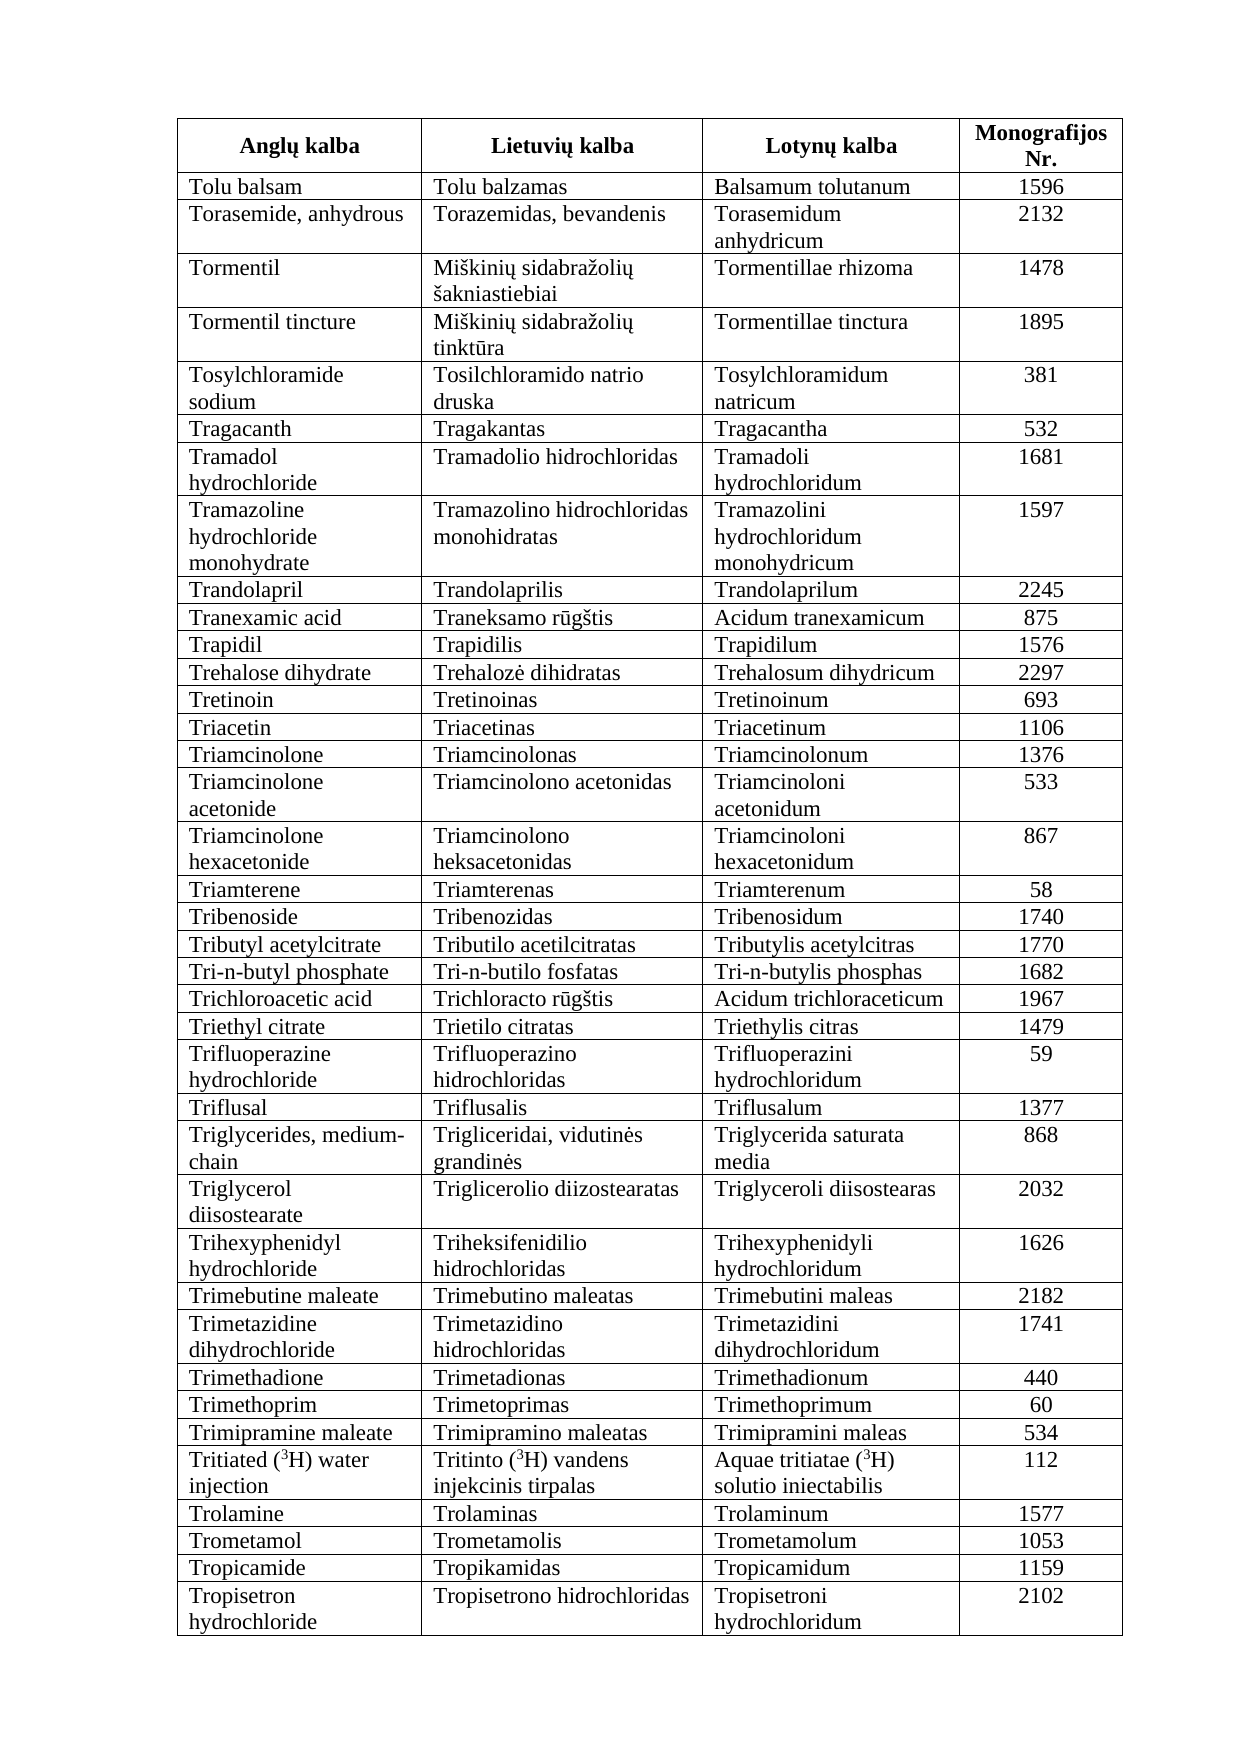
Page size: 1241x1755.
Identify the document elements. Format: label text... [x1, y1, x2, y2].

table_cell 1626 [960, 1229, 1122, 1282]
table_cell Trigliceridai, vidutinės grandinės [422, 1121, 702, 1174]
table_cell 112 [960, 1446, 1122, 1499]
table_cell Triethyl citrate [178, 1013, 421, 1039]
table_cell Tribenoside [178, 903, 421, 929]
table_cell Trietilo citratas [422, 1013, 702, 1039]
table_cell Trapidil [178, 631, 421, 658]
table_cell Triflusalum [703, 1094, 959, 1120]
table_cell Tretinoin [178, 686, 421, 712]
table_cell Torazemidas, bevandenis [422, 200, 702, 253]
table_cell Triamcinolono heksacetonidas [422, 822, 702, 875]
table_cell Tropisetroni hydrochloridum [703, 1582, 959, 1634]
table_cell 2245 [960, 577, 1122, 603]
table_cell Trifluoperazini hydrochloridum [703, 1040, 959, 1093]
table_cell Trimipramini maleas [703, 1419, 959, 1445]
table_cell 2032 [960, 1175, 1122, 1228]
table_cell Trimetadionas [422, 1364, 702, 1390]
table_cell Triamcinoloni hexacetonidum [703, 822, 959, 875]
table_cell Acidum tranexamicum [703, 604, 959, 630]
table_cell 2297 [960, 659, 1122, 685]
table_cell 1682 [960, 958, 1122, 984]
table_cell 533 [960, 768, 1122, 821]
table_cell Trandolaprilis [422, 577, 702, 603]
table_cell Tormentillae tinctura [703, 308, 959, 361]
table_cell Trimipramine maleate [178, 1419, 421, 1445]
table_cell Triamcinolono acetonidas [422, 768, 702, 821]
table_cell Tramazolino hidrochloridas monohidratas [422, 496, 702, 576]
table_cell Tri-n-butylis phosphas [703, 958, 959, 984]
table_cell Tritiated (3H) water injection [178, 1446, 421, 1499]
table_cell Miškinių sidabražolių šakniastiebiai [422, 254, 702, 307]
table_cell Tributilo acetilcitratas [422, 931, 702, 957]
table_cell Tropicamidum [703, 1555, 959, 1581]
table_header Anglų kalba [178, 119, 421, 172]
table_cell Trometamolis [422, 1527, 702, 1553]
table_cell Triglycerida saturata media [703, 1121, 959, 1174]
table_cell Torasemidum anhydricum [703, 200, 959, 253]
table_cell 868 [960, 1121, 1122, 1174]
table_cell 2102 [960, 1582, 1122, 1634]
table_cell 1479 [960, 1013, 1122, 1039]
table_cell Tritinto (3H) vandens injekcinis tirpalas [422, 1446, 702, 1499]
table_cell Trimebutine maleate [178, 1283, 421, 1309]
table_cell Triglyceroli diisostearas [703, 1175, 959, 1228]
table_cell Triamterene [178, 876, 421, 902]
table_cell Trandolapril [178, 577, 421, 603]
table_cell Trifluoperazine hydrochloride [178, 1040, 421, 1093]
table_cell Triacetin [178, 714, 421, 740]
table_cell Tramadolio hidrochloridas [422, 443, 702, 495]
table_cell Tormentillae rhizoma [703, 254, 959, 307]
table_cell 1740 [960, 903, 1122, 929]
table_cell Trimethadionum [703, 1364, 959, 1390]
table_cell Tragacanth [178, 415, 421, 442]
table_cell Tramadol hydrochloride [178, 443, 421, 495]
table_cell 534 [960, 1419, 1122, 1445]
table_cell Acidum trichloraceticum [703, 985, 959, 1012]
table_cell 875 [960, 604, 1122, 630]
table_cell 1577 [960, 1500, 1122, 1526]
table_cell 1741 [960, 1310, 1122, 1363]
table_cell 532 [960, 415, 1122, 442]
table_cell Torasemide, anhydrous [178, 200, 421, 253]
table_cell Trichloracto rūgštis [422, 985, 702, 1012]
table_cell Triamcinolone hexacetonide [178, 822, 421, 875]
table_cell 1967 [960, 985, 1122, 1012]
table_cell Triamterenum [703, 876, 959, 902]
table_cell Traneksamo rūgštis [422, 604, 702, 630]
table_cell Tosylchloramidum natricum [703, 362, 959, 414]
table_cell Trimetazidino hidrochloridas [422, 1310, 702, 1363]
table_cell Trometamol [178, 1527, 421, 1553]
table_cell Tropisetrono hidrochloridas [422, 1582, 702, 1634]
table_cell Trehalozė dihidratas [422, 659, 702, 685]
table_cell Tragakantas [422, 415, 702, 442]
table_cell Tribenosidum [703, 903, 959, 929]
table_cell 1377 [960, 1094, 1122, 1120]
table_cell Balsamum tolutanum [703, 173, 959, 199]
table_cell Tri-n-butilo fosfatas [422, 958, 702, 984]
table_cell Triethylis citras [703, 1013, 959, 1039]
table_cell Tragacantha [703, 415, 959, 442]
table_cell Tropikamidas [422, 1555, 702, 1581]
table_cell Triglycerides, medium-chain [178, 1121, 421, 1174]
table_cell 1770 [960, 931, 1122, 957]
table_cell 58 [960, 876, 1122, 902]
table_cell Triamcinoloni acetonidum [703, 768, 959, 821]
table_cell 693 [960, 686, 1122, 712]
table_cell 1596 [960, 173, 1122, 199]
table_cell 1159 [960, 1555, 1122, 1581]
table_cell Aquae tritiatae (3H) solutio iniectabilis [703, 1446, 959, 1499]
table_cell Tropicamide [178, 1555, 421, 1581]
table_cell Tosilchloramido natrio druska [422, 362, 702, 414]
table_cell Tranexamic acid [178, 604, 421, 630]
table_cell Tribenozidas [422, 903, 702, 929]
table_cell Trimebutini maleas [703, 1283, 959, 1309]
table_cell Tramadoli hydrochloridum [703, 443, 959, 495]
table_cell 1895 [960, 308, 1122, 361]
table_cell 60 [960, 1391, 1122, 1417]
table_cell Triglycerol diisostearate [178, 1175, 421, 1228]
table_cell Triflusal [178, 1094, 421, 1120]
table_cell Triamcinolone acetonide [178, 768, 421, 821]
table_cell 2132 [960, 200, 1122, 253]
table_cell Trimetoprimas [422, 1391, 702, 1417]
table_cell Trolaminum [703, 1500, 959, 1526]
table_cell Triheksifenidilio hidrochloridas [422, 1229, 702, 1282]
table_cell 1597 [960, 496, 1122, 576]
table_header Lietuvių kalba [422, 119, 702, 172]
table_cell Triamterenas [422, 876, 702, 902]
table_cell Tormentil tincture [178, 308, 421, 361]
table_cell Triamcinolone [178, 741, 421, 767]
table_cell Tretinoinas [422, 686, 702, 712]
table_cell Trimethoprim [178, 1391, 421, 1417]
table_cell 1053 [960, 1527, 1122, 1553]
table_cell Trolaminas [422, 1500, 702, 1526]
table_cell Tolu balzamas [422, 173, 702, 199]
table_cell Tramazoline hydrochloride monohydrate [178, 496, 421, 576]
table_cell Tormentil [178, 254, 421, 307]
table_cell 867 [960, 822, 1122, 875]
table_cell Trimipramino maleatas [422, 1419, 702, 1445]
table_cell Trolamine [178, 1500, 421, 1526]
table_cell Trometamolum [703, 1527, 959, 1553]
table_cell 1106 [960, 714, 1122, 740]
table_cell Tropisetron hydrochloride [178, 1582, 421, 1634]
table_cell Trimetazidini dihydrochloridum [703, 1310, 959, 1363]
table_cell 59 [960, 1040, 1122, 1093]
table_cell Trehalosum dihydricum [703, 659, 959, 685]
table_cell 1376 [960, 741, 1122, 767]
table_cell Tributylis acetylcitras [703, 931, 959, 957]
table_cell Trehalose dihydrate [178, 659, 421, 685]
table_cell 2182 [960, 1283, 1122, 1309]
table_cell Trimethadione [178, 1364, 421, 1390]
table_cell Triflusalis [422, 1094, 702, 1120]
table_cell 1478 [960, 254, 1122, 307]
table_cell 1681 [960, 443, 1122, 495]
table_cell Trimebutino maleatas [422, 1283, 702, 1309]
table_cell 1576 [960, 631, 1122, 658]
table_header Lotynų kalba [703, 119, 959, 172]
table_cell Tolu balsam [178, 173, 421, 199]
table_cell Trapidilis [422, 631, 702, 658]
table_cell 440 [960, 1364, 1122, 1390]
table_cell Trapidilum [703, 631, 959, 658]
table_cell Triamcinolonas [422, 741, 702, 767]
table_cell Tributyl acetylcitrate [178, 931, 421, 957]
table_cell Trifluoperazino hidrochloridas [422, 1040, 702, 1093]
table_cell Trimetazidine dihydrochloride [178, 1310, 421, 1363]
table_cell Trandolaprilum [703, 577, 959, 603]
table_cell Miškinių sidabražolių tinktūra [422, 308, 702, 361]
table_cell Triacetinas [422, 714, 702, 740]
table_cell Trihexyphenidyli hydrochloridum [703, 1229, 959, 1282]
table_cell Tri-n-butyl phosphate [178, 958, 421, 984]
table_cell 381 [960, 362, 1122, 414]
table_cell Tretinoinum [703, 686, 959, 712]
table_cell Tramazolini hydrochloridum monohydricum [703, 496, 959, 576]
table_cell Tosylchloramide sodium [178, 362, 421, 414]
table_cell Trihexyphenidyl hydrochloride [178, 1229, 421, 1282]
table_header Monografijos Nr. [960, 119, 1122, 172]
table_cell Triamcinolonum [703, 741, 959, 767]
table_cell Trichloroacetic acid [178, 985, 421, 1012]
table_cell Triacetinum [703, 714, 959, 740]
table_cell Triglicerolio diizostearatas [422, 1175, 702, 1228]
table_cell Trimethoprimum [703, 1391, 959, 1417]
